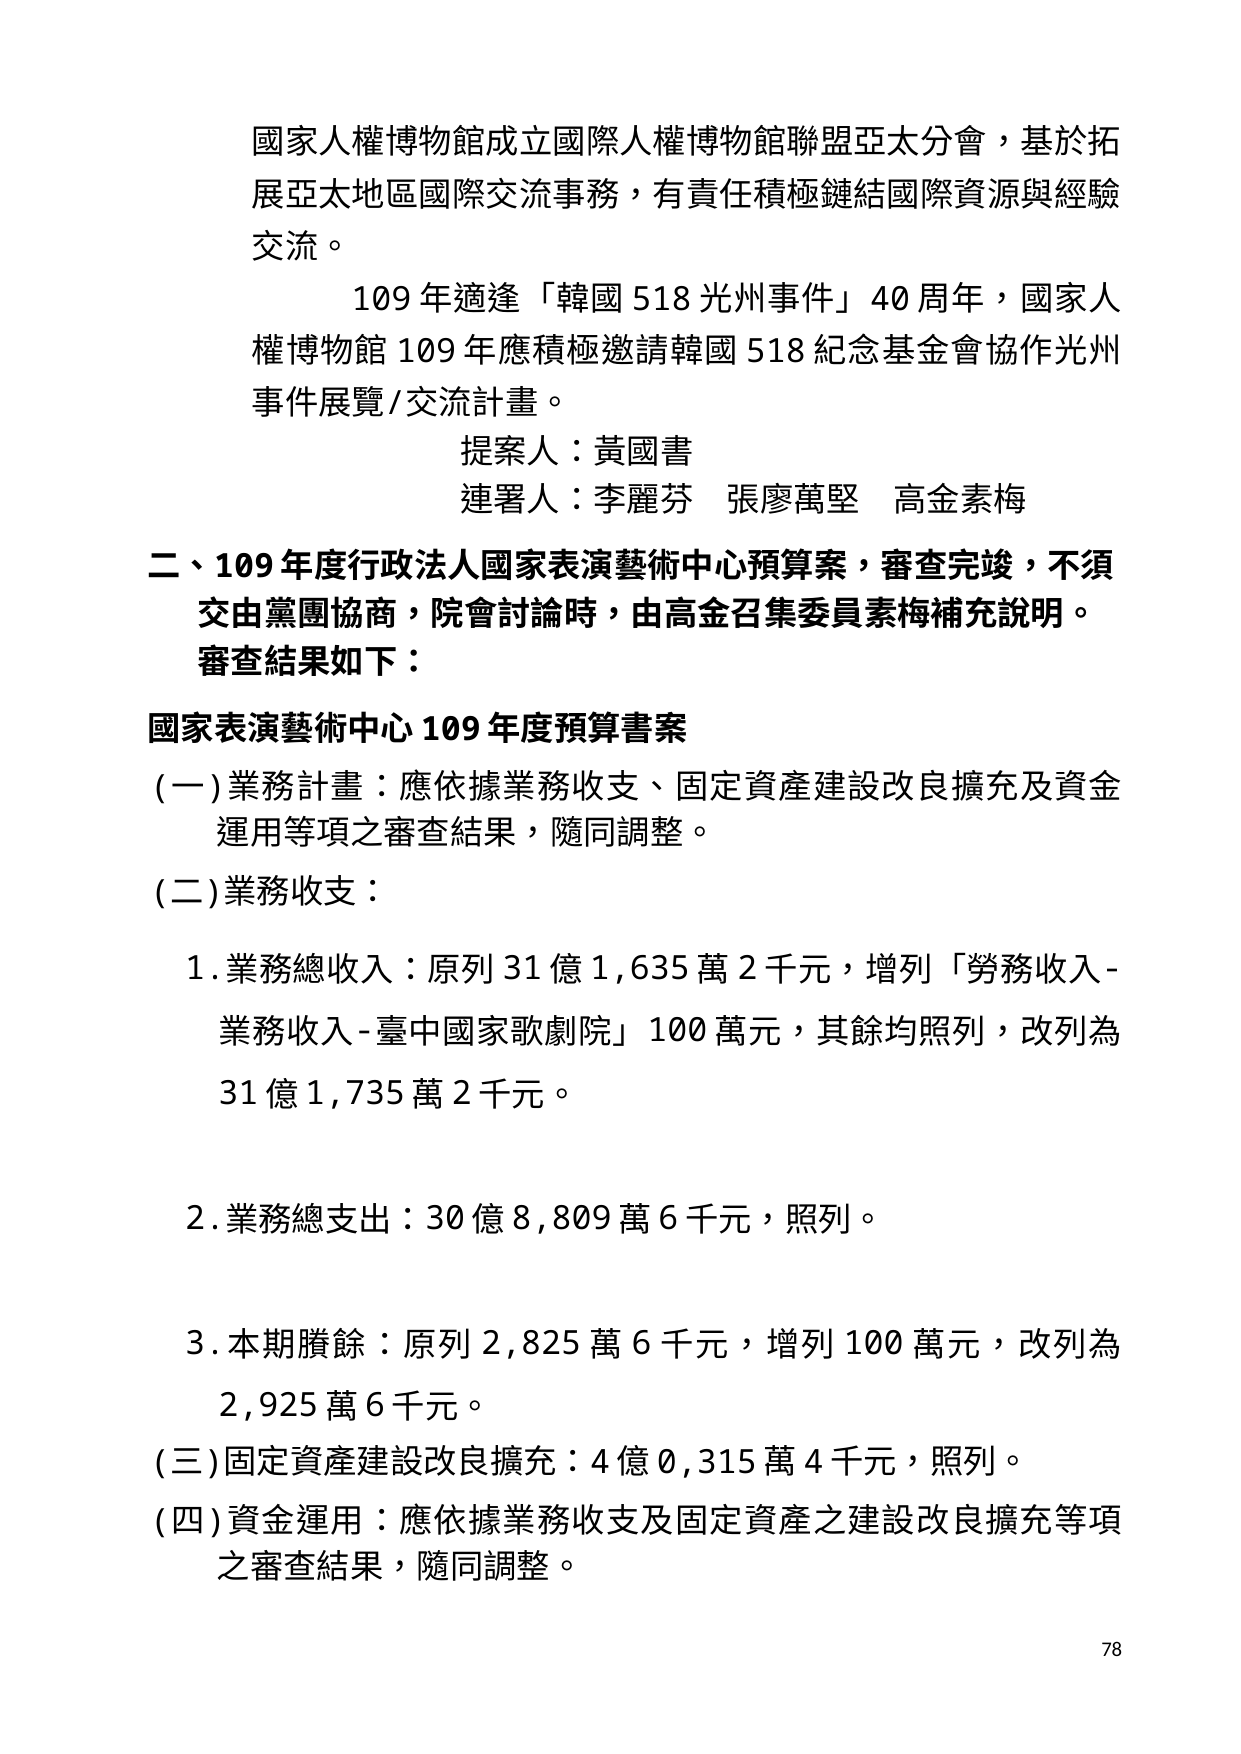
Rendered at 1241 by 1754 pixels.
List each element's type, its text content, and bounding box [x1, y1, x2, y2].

text 1.業務總收入：原列31億1,635萬2千元，增列「勞務收入-業務收入-臺中國家歌劇院」100萬元，其餘均照列，改列為31億1,735萬2千元。 [185, 925, 1122, 1112]
text 連署人：李麗芬 張廖萬堅 高金素梅 [460, 473, 1122, 521]
text 2.業務總支出：30億8,809萬6千元，照列。 [185, 1175, 1122, 1237]
text 二、109年度行政法人國家表演藝術中心預算案，審查完竣，不須交由黨團協商，院會討論時，由高金召集委員素梅補充說明。審查結果如下： [147, 539, 1122, 683]
text 國家表演藝術中心109年度預算書案 [147, 702, 1122, 750]
text 109年適逢「韓國518光州事件」40周年，國家人權博物館109年應積極邀請韓國518紀念基金會協作光州事件展覽/交流計畫。 [185, 268, 1122, 425]
text 國家人權博物館成立國際人權博物館聯盟亞太分會，基於拓展亞太地區國際交流事務，有責任積極鏈結國際資源與經驗交流。 [185, 112, 1122, 268]
text 3.本期賸餘：原列2,825萬6千元，增列100萬元，改列為2,925萬6千元。 [185, 1300, 1122, 1425]
text (一)業務計畫：應依據業務收支、固定資產建設改良擴充及資金運用等項之審查結果，隨同調整。 [150, 762, 1122, 854]
text 提案人：黃國書 [460, 425, 1122, 473]
text (三)固定資產建設改良擴充：4億0,315萬4千元，照列。 [150, 1437, 1122, 1483]
text (四)資金運用：應依據業務收支及固定資產之建設改良擴充等項之審查結果，隨同調整。 [150, 1496, 1122, 1587]
text (二)業務收支： [150, 866, 1122, 912]
